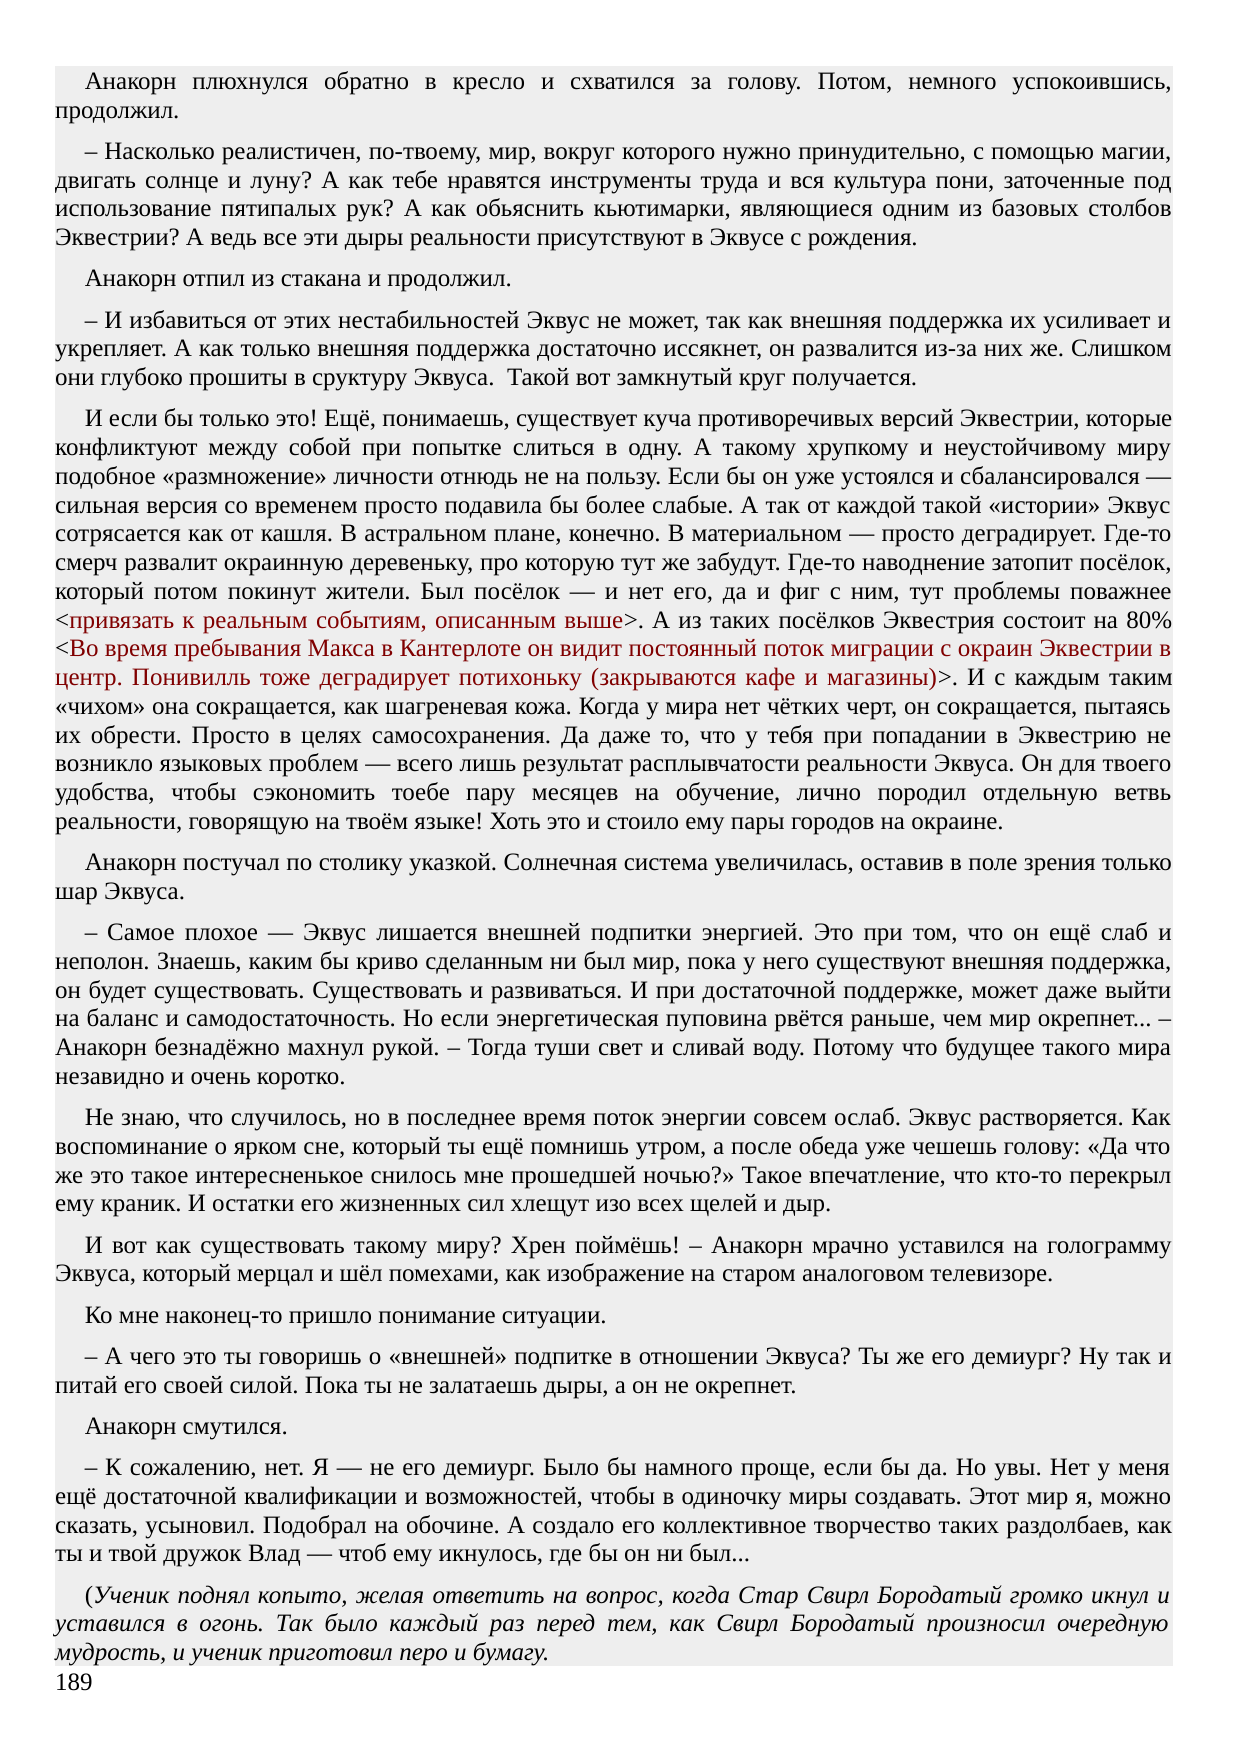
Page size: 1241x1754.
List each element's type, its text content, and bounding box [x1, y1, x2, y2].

text Анакорн отпил из стакана и продолжил. [55, 263, 1173, 292]
text Анакорн постучал по столику указкой. Солнечная система увеличилась, оставив в поле зрения только шар Эквуса. [55, 847, 1173, 905]
text Ко мне наконец-то пришло понимание ситуации. [55, 1300, 1173, 1328]
text – Самое плохое — Эквус лишается внешней подпитки энергией. Это при том, что он ещё слаб и неполон. Знаешь, каким бы криво сделанным ни был мир, пока у него существуют внешняя поддержка, он будет существовать. Существовать и развиваться. И при достаточной поддержке, может даже выйти на баланс и самодостаточность. Но если энергетическая пуповина рвётся раньше, чем мир окрепнет... – Анакорн безнадёжно махнул рукой. – Тогда туши свет и сливай воду. Потому что будущее такого мира незавидно и очень коротко. [55, 917, 1173, 1090]
text Не знаю, что случилось, но в последнее время поток энергии совсем ослаб. Эквус растворяется. Как воспоминание о ярком сне, который ты ещё помнишь утром, а после обеда уже чешешь голову: «Да что же это такое интересненькое снилось мне прошедшей ночью?» Такое впечатление, что кто-то перекрыл ему краник. И остатки его жизненных сил хлещут изо всех щелей и дыр. [55, 1102, 1173, 1217]
text (Ученик поднял копыто, желая ответить на вопрос, когда Стар Свирл Бородатый громко икнул и уставился в огонь. Так было каждый раз перед тем, как Свирл Бородатый произносил очередную мудрость, и ученик приготовил перо и бумагу. [55, 1580, 1173, 1666]
text И если бы только это! Ещё, понимаешь, существует куча противоречивых версий Эквестрии, которые конфликтуют между собой при попытке слиться в одну. А такому хрупкому и неустойчивому миру подобное «размножение» личности отнюдь не на пользу. Если бы он уже устоялся и сбалансировался — сильная версия со временем просто подавила бы более слабые. А так от каждой такой «истории» Эквус сотрясается как от кашля. В астральном плане, конечно. В материальном — просто деградирует. Где-то смерч развалит окраинную деревеньку, про которую тут же забудут. Где-то наводнение затопит посёлок, который потом покинут жители. Был посёлок — и нет его, да и фиг с ним, тут проблемы поважнее <привязать к реальным событиям, описанным выше>. А из таких посёлков Эквестрия состоит на 80% <Во время пребывания Макса в Кантерлоте он видит постоянный поток миграции с окраин Эквестрии в центр. Понивилль тоже деградирует потихоньку (закрываются кафе и магазины)>. И с каждым таким «чихом» она сокращается, как шагреневая кожа. Когда у мира нет чётких черт, он сокращается, пытаясь их обрести. Просто в целях самосохранения. Да даже то, что у тебя при попадании в Эквестрию не возникло языковых проблем — всего лишь результат расплывчатости реальности Эквуса. Он для твоего удобства, чтобы сэкономить тоебе пару месяцев на обучение, лично породил отдельную ветвь реальности, говорящую на твоём языке! Хоть это и стоило ему пары городов на окраине. [55, 403, 1173, 835]
text – А чего это ты говоришь о «внешней» подпитке в отношении Эквуса? Ты же его демиург? Ну так и питай его своей силой. Пока ты не залатаешь дыры, а он не окрепнет. [55, 1341, 1173, 1398]
text – К сожалению, нет. Я — не его демиург. Было бы намного проще, если бы да. Но увы. Нет у меня ещё достаточной квалификации и возможностей, чтобы в одиночку миры создавать. Этот мир я, можно сказать, усыновил. Подобрал на обочине. А создало его коллективное творчество таких раздолбаев, как ты и твой дружок Влад — чтоб ему икнулось, где бы он ни был... [55, 1452, 1173, 1567]
text Анакорн смутился. [55, 1411, 1173, 1440]
text И вот как существовать такому миру? Хрен поймёшь! – Анакорн мрачно уставился на голограмму Эквуса, который мерцал и шёл помехами, как изображение на старом аналоговом телевизоре. [55, 1230, 1173, 1287]
text – И избавиться от этих нестабильностей Эквус не может, так как внешняя поддержка их усиливает и укрепляет. А как только внешняя поддержка достаточно иссякнет, он развалится из-за них же. Слишком они глубоко прошиты в сруктуру Эквуса. Такой вот замкнутый круг получается. [55, 305, 1173, 391]
text – Насколько реалистичен, по-твоему, мир, вокруг которого нужно принудительно, с помощью магии, двигать солнце и луну? А как тебе нравятся инструменты труда и вся культура пони, заточенные под использование пятипалых рук? А как обьяснить кьютимарки, являющиеся одним из базовых столбов Эквестрии? А ведь все эти дыры реальности присутствуют в Эквусе с рождения. [55, 136, 1173, 251]
text Анакорн плюхнулся обратно в кресло и схватился за голову. Потом, немного успокоившись, продолжил. [55, 66, 1173, 123]
